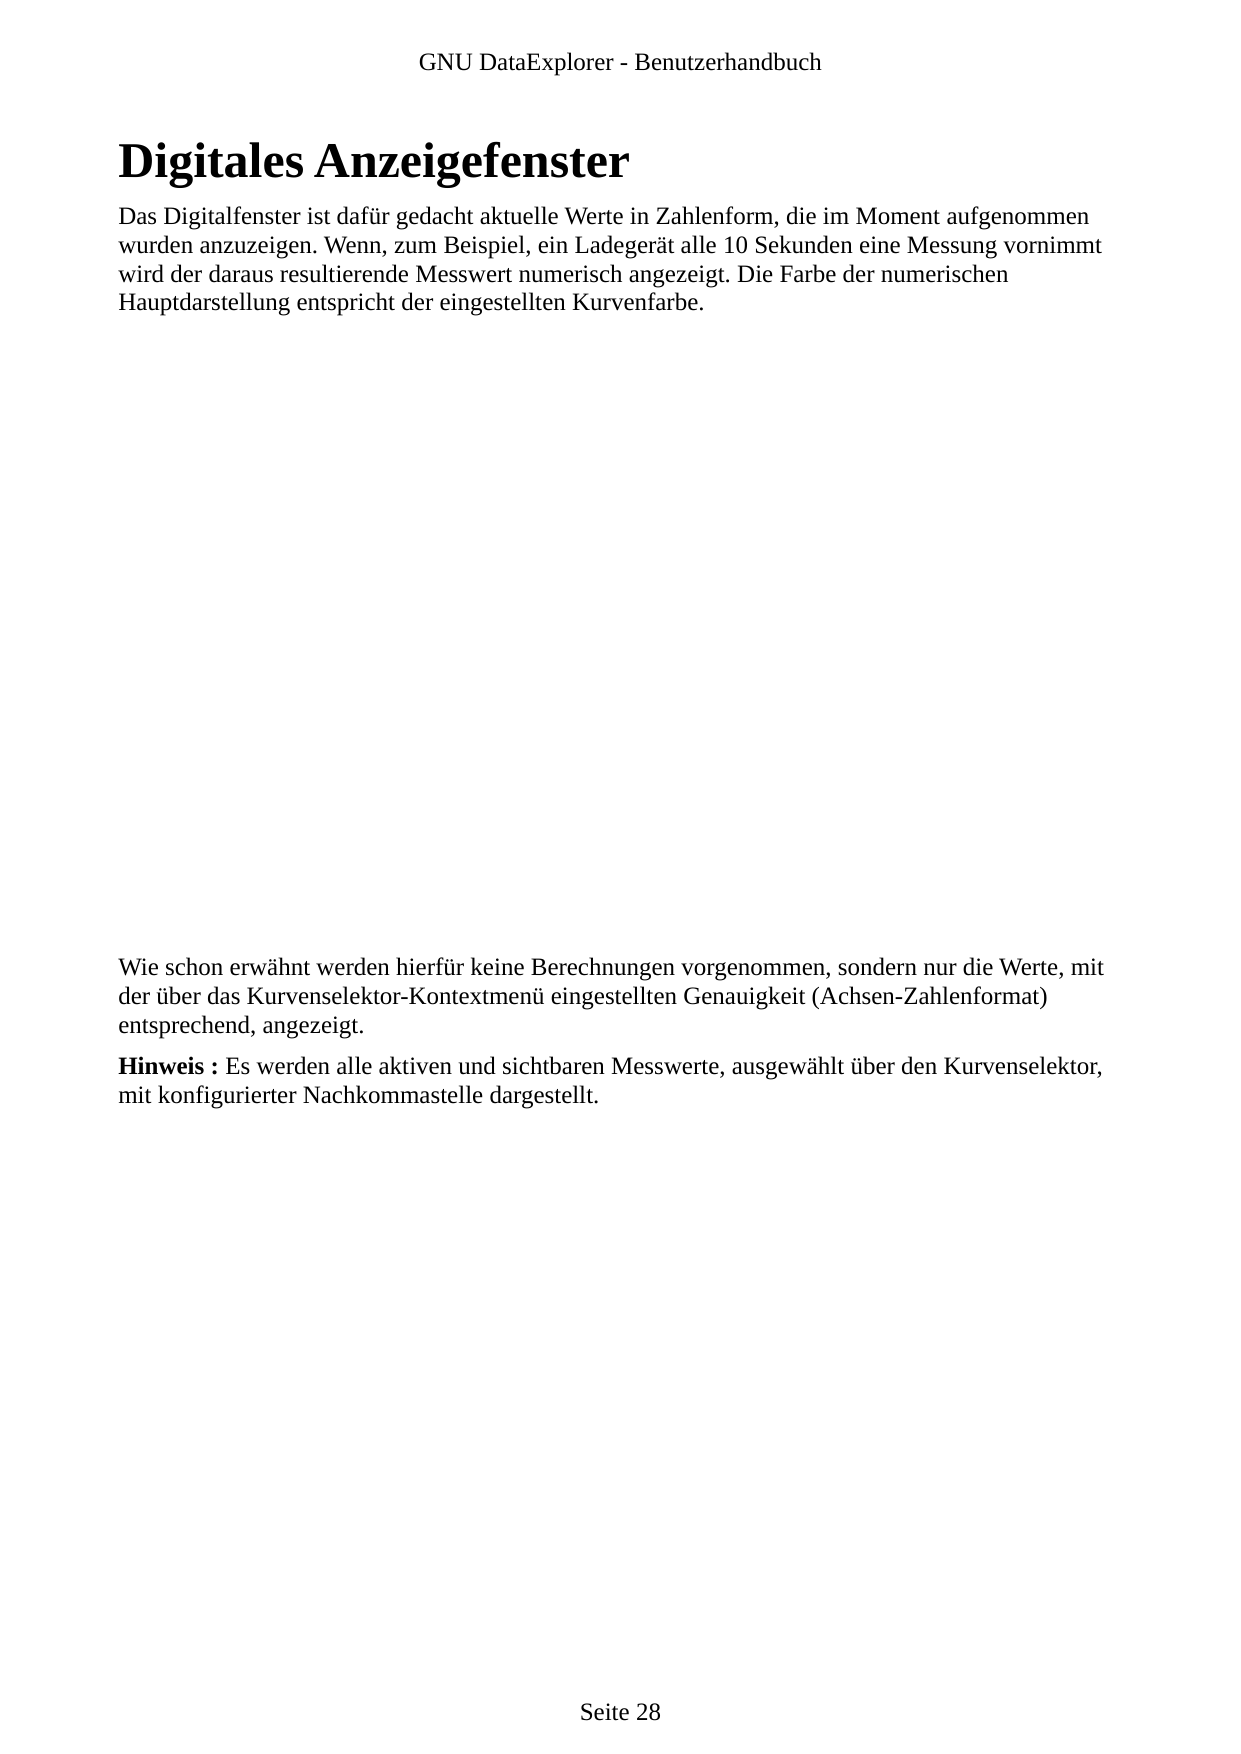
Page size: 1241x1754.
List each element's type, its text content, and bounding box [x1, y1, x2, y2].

subtitle Digitales Anzeigefenster [118, 131, 1122, 189]
text Hinweis : Es werden alle aktiven und sichtbaren Messwerte, ausgewählt über den Kurvenselektor, mit konfigurierter Nachkommastelle dargestellt. [118, 1051, 1122, 1109]
text Das Digitalfenster ist dafür gedacht aktuelle Werte in Zahlenform, die im Moment aufgenommen wurden anzuzeigen. Wenn, zum Beispiel, ein Ladegerät alle 10 Sekunden eine Messung vornimmt wird der daraus resultierende Messwert numerisch angezeigt. Die Farbe der numerischen Hauptdarstellung entspricht der eingestellten Kurvenfarbe. [118, 201, 1122, 316]
text Wie schon erwähnt werden hierfür keine Berechnungen vorgenommen, sondern nur die Werte, mit der über das Kurvenselektor-Kontextmenü eingestellten Genauigkeit (Achsen-Zahlenformat) entsprechend, angezeigt. [118, 952, 1122, 1039]
